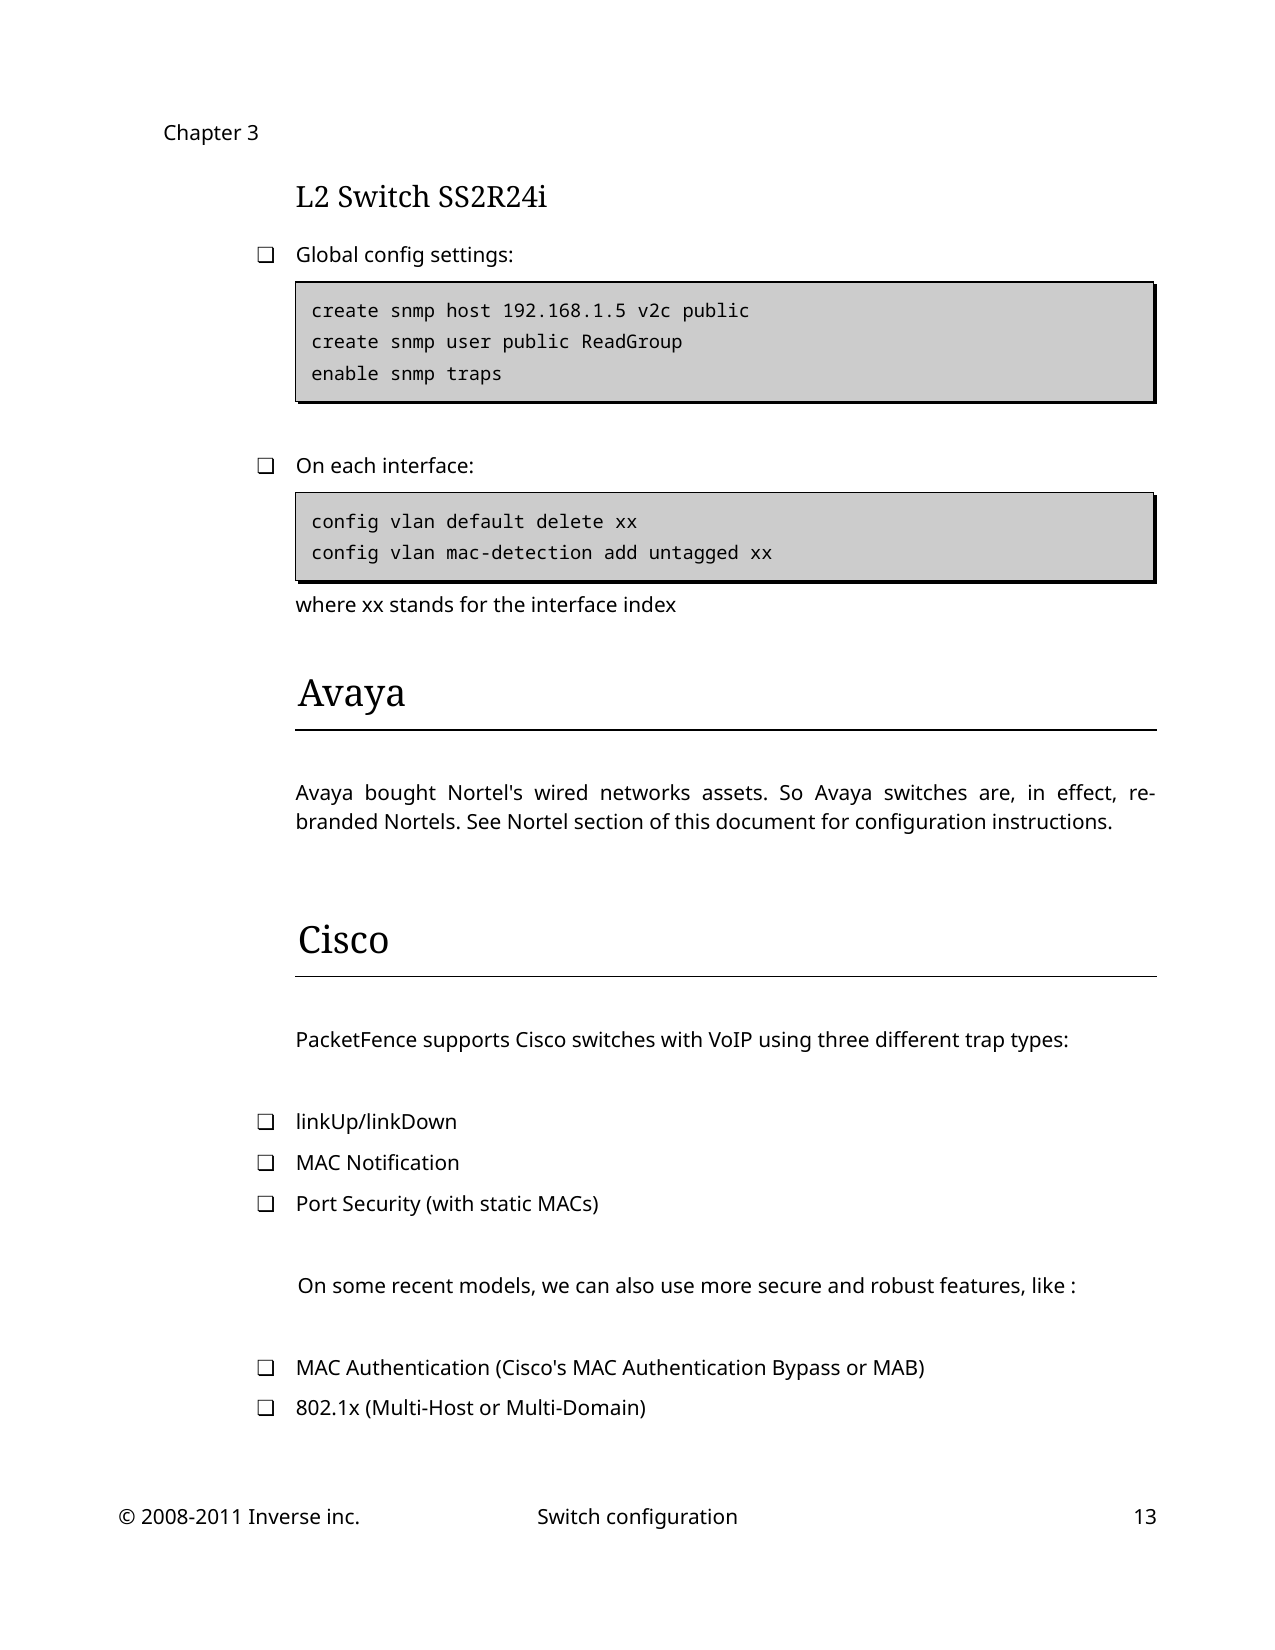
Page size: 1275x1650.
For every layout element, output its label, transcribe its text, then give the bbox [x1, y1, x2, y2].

subtitle L2 Switch SS2R24i [295, 176, 1157, 216]
text create snmp user public ReadGroup [296, 313, 1153, 344]
text where xx stands for the interface index [295, 590, 1157, 618]
text enable snmp traps [296, 344, 1153, 401]
text config vlan mac-detection add untagged xx [296, 524, 1153, 580]
list ❏ 802.1x (Multi-Host or Multi-Domain) [256, 1393, 1157, 1422]
list ❏ Port Security (with static MACs) [256, 1189, 1157, 1217]
list On some recent models, we can also use more secure and robust features, like : [297, 1271, 1157, 1299]
list ❏ MAC Authentication (Cisco's MAC Authentication Bypass or MAB) [256, 1353, 1157, 1381]
text create snmp host 192.168.1.5 v2c public [296, 283, 1153, 313]
list ❏ On each interface: [256, 451, 1157, 480]
list ❏ Global config settings: [256, 241, 1157, 269]
subtitle Avaya [295, 667, 1157, 729]
text Avaya bought Nortel's wired networks assets. So Avaya switches are, in effect, re-branded Nortels. See Nortel section of this document for configuration instructions. [295, 778, 1157, 835]
list ❏ MAC Notification [256, 1148, 1157, 1176]
list ❏ linkUp/linkDown [256, 1107, 1157, 1135]
subtitle Cisco [295, 913, 1157, 976]
text PacketFence supports Cisco switches with VoIP using three different trap types: [295, 1025, 1157, 1053]
text config vlan default delete xx [296, 493, 1153, 524]
